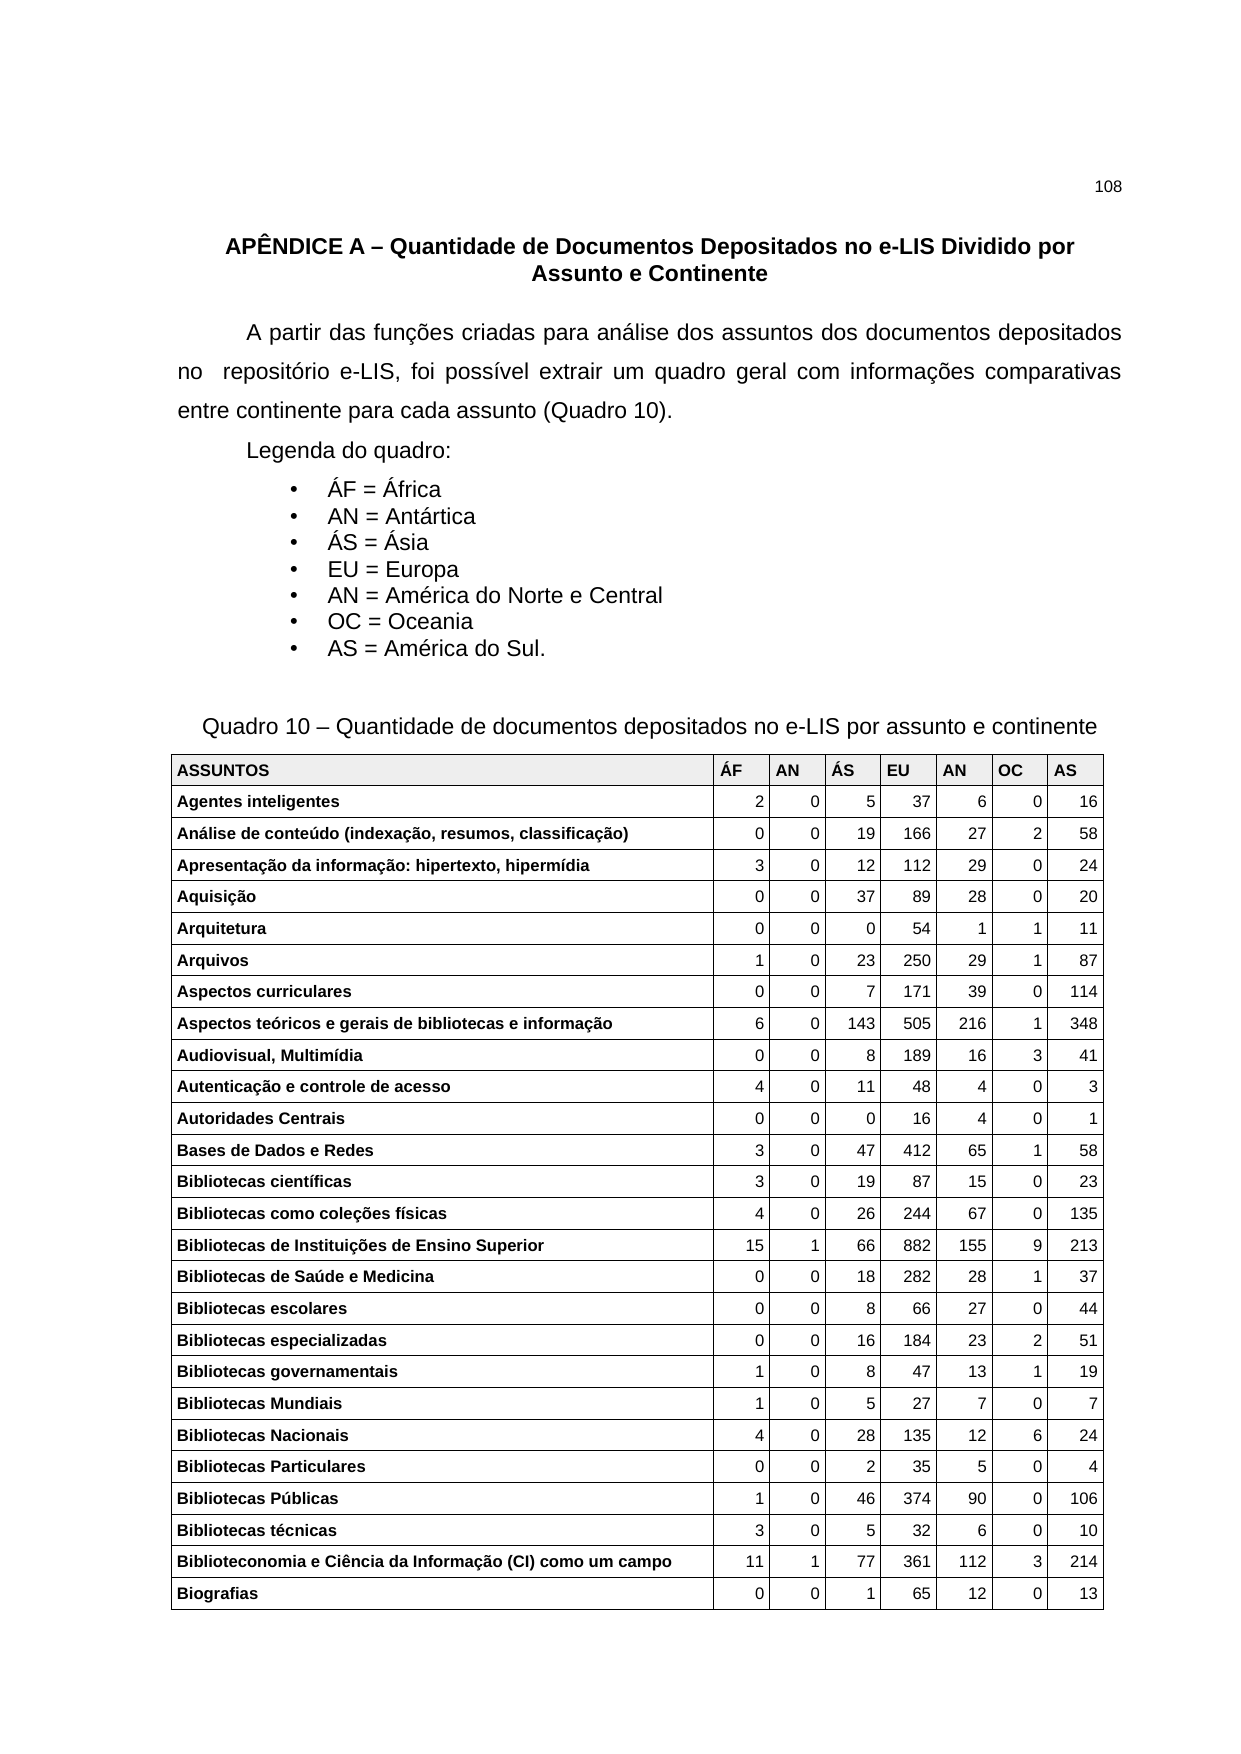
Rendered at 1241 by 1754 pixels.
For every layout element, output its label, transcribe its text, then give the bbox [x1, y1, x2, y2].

table_cell 5 [826, 786, 880, 817]
table_cell 66 [881, 1293, 936, 1324]
table_cell 1 [714, 1483, 769, 1514]
table_cell 0 [770, 1040, 825, 1070]
table_cell 16 [826, 1325, 880, 1355]
table_cell 0 [714, 913, 769, 944]
table_cell 54 [881, 913, 936, 944]
table_cell 216 [937, 1008, 992, 1039]
table_cell 26 [826, 1198, 880, 1229]
table_cell Bibliotecas escolares [172, 1293, 713, 1324]
table_cell 0 [714, 1293, 769, 1324]
table_cell 3 [714, 1166, 769, 1197]
table_cell 12 [937, 1578, 992, 1609]
table_cell 44 [1048, 1293, 1103, 1324]
table_cell 13 [1048, 1578, 1103, 1609]
table_cell Biblioteconomia e Ciência da Informação (CI) como um campo [172, 1546, 713, 1577]
table_cell 19 [826, 1166, 880, 1197]
table_cell Bibliotecas técnicas [172, 1515, 713, 1545]
table_cell 1 [714, 1388, 769, 1419]
table_cell Autoridades Centrais [172, 1103, 713, 1134]
table_cell 4 [714, 1071, 769, 1102]
table_cell 0 [993, 786, 1047, 817]
list AN = América do Norte e Central [290, 582, 1122, 608]
table_cell 4 [714, 1420, 769, 1450]
table_cell 7 [1048, 1388, 1103, 1419]
table_cell 505 [881, 1008, 936, 1039]
table_cell 23 [937, 1325, 992, 1355]
table_cell 0 [770, 1578, 825, 1609]
table_cell 112 [937, 1546, 992, 1577]
table_cell 58 [1048, 1135, 1103, 1165]
table_cell 0 [770, 1451, 825, 1482]
table_cell 3 [714, 1135, 769, 1165]
table_cell 6 [993, 1420, 1047, 1450]
table_cell Aquisição [172, 881, 713, 912]
table_cell 89 [881, 881, 936, 912]
table_cell 135 [1048, 1198, 1103, 1229]
table_cell 0 [714, 1261, 769, 1292]
table_cell 16 [937, 1040, 992, 1070]
table_cell 87 [881, 1166, 936, 1197]
subtitle APÊNDICE A – Quantidade de Documentos Depositados no e-LIS Dividido por Assunto e Continente [177, 233, 1122, 286]
table_header AN [770, 755, 825, 785]
table_cell Bibliotecas científicas [172, 1166, 713, 1197]
table_cell 6 [937, 1515, 992, 1545]
table_cell 29 [937, 850, 992, 880]
table_cell 3 [1048, 1071, 1103, 1102]
table_cell 67 [937, 1198, 992, 1229]
table_cell 19 [1048, 1356, 1103, 1387]
table_cell 0 [993, 1071, 1047, 1102]
table_cell 1 [993, 1008, 1047, 1039]
table_cell 189 [881, 1040, 936, 1070]
text Legenda do quadro: [177, 437, 1122, 463]
table_cell 0 [993, 1198, 1047, 1229]
table_cell 1 [993, 1261, 1047, 1292]
table_cell 0 [770, 1071, 825, 1102]
table_cell 32 [881, 1515, 936, 1545]
table_cell 8 [826, 1356, 880, 1387]
table_cell 155 [937, 1230, 992, 1260]
table_cell 0 [770, 1008, 825, 1039]
table_cell 13 [937, 1356, 992, 1387]
table_cell 4 [1048, 1451, 1103, 1482]
table_cell 0 [993, 881, 1047, 912]
table_cell Bibliotecas governamentais [172, 1356, 713, 1387]
table_header AS [1048, 755, 1103, 785]
table_cell 15 [937, 1166, 992, 1197]
table_cell Aspectos teóricos e gerais de bibliotecas e informação [172, 1008, 713, 1039]
table_cell 114 [1048, 976, 1103, 1007]
table_cell 882 [881, 1230, 936, 1260]
table_cell 3 [714, 850, 769, 880]
table_cell 16 [1048, 786, 1103, 817]
table_cell 65 [881, 1578, 936, 1609]
table_cell 15 [714, 1230, 769, 1260]
table_cell 27 [881, 1388, 936, 1419]
table_cell 9 [993, 1230, 1047, 1260]
table_cell 87 [1048, 945, 1103, 975]
table_cell 58 [1048, 818, 1103, 849]
table_cell 8 [826, 1040, 880, 1070]
table_cell 51 [1048, 1325, 1103, 1355]
table_cell Bibliotecas como coleções físicas [172, 1198, 713, 1229]
table_cell 0 [993, 1451, 1047, 1482]
table_cell 2 [714, 786, 769, 817]
table_header AN [937, 755, 992, 785]
table_cell 23 [1048, 1166, 1103, 1197]
table_cell 374 [881, 1483, 936, 1514]
table_cell 0 [714, 1325, 769, 1355]
table_cell 1 [714, 1356, 769, 1387]
table_cell 0 [770, 1293, 825, 1324]
table_cell 4 [937, 1103, 992, 1134]
table_cell 0 [770, 818, 825, 849]
table_cell Análise de conteúdo (indexação, resumos, classificação) [172, 818, 713, 849]
table_cell 5 [937, 1451, 992, 1482]
table_cell 0 [993, 1578, 1047, 1609]
table_cell 1 [714, 945, 769, 975]
table_cell 2 [993, 1325, 1047, 1355]
table_cell 1 [770, 1230, 825, 1260]
table_cell 0 [826, 1103, 880, 1134]
table_header EU [881, 755, 936, 785]
table_cell 1 [993, 945, 1047, 975]
table_cell 0 [770, 786, 825, 817]
table_cell 37 [1048, 1261, 1103, 1292]
table_cell 23 [826, 945, 880, 975]
table_cell 0 [770, 1483, 825, 1514]
table_cell 106 [1048, 1483, 1103, 1514]
table_cell 12 [826, 850, 880, 880]
table_cell 112 [881, 850, 936, 880]
table_cell 0 [993, 1166, 1047, 1197]
table_cell 66 [826, 1230, 880, 1260]
table_cell 6 [937, 786, 992, 817]
list ÁF = África [290, 476, 1122, 503]
table_cell 0 [770, 976, 825, 1007]
table_cell 46 [826, 1483, 880, 1514]
list EU = Europa [290, 556, 1122, 582]
list OC = Oceania [290, 608, 1122, 634]
table_cell 166 [881, 818, 936, 849]
table_cell 361 [881, 1546, 936, 1577]
table_cell 65 [937, 1135, 992, 1165]
table_cell 3 [714, 1515, 769, 1545]
table_cell 0 [770, 1388, 825, 1419]
table_cell 28 [937, 1261, 992, 1292]
table_cell 135 [881, 1420, 936, 1450]
table_cell 184 [881, 1325, 936, 1355]
table_cell 29 [937, 945, 992, 975]
table_cell 0 [770, 1135, 825, 1165]
table_header ASSUNTOS [172, 755, 713, 785]
table_cell 1 [993, 1356, 1047, 1387]
table_cell 0 [714, 881, 769, 912]
table_cell 143 [826, 1008, 880, 1039]
table_cell 12 [937, 1420, 992, 1450]
table_cell Apresentação da informação: hipertexto, hipermídia [172, 850, 713, 880]
table_cell Bibliotecas de Instituições de Ensino Superior [172, 1230, 713, 1260]
table_cell 28 [826, 1420, 880, 1450]
table_cell 171 [881, 976, 936, 1007]
table_header OC [993, 755, 1047, 785]
table_cell Aspectos curriculares [172, 976, 713, 1007]
text Quadro 10 – Quantidade de documentos depositados no e-LIS por assunto e continente [177, 713, 1122, 739]
table_cell Bibliotecas Públicas [172, 1483, 713, 1514]
table_cell 24 [1048, 1420, 1103, 1450]
table_cell 0 [770, 1261, 825, 1292]
table_cell 213 [1048, 1230, 1103, 1260]
table_cell 35 [881, 1451, 936, 1482]
table_cell 0 [770, 881, 825, 912]
table_cell Bibliotecas Particulares [172, 1451, 713, 1482]
table_cell 0 [993, 850, 1047, 880]
table_cell 0 [993, 1483, 1047, 1514]
table_cell 8 [826, 1293, 880, 1324]
table_cell 0 [993, 976, 1047, 1007]
table_cell 10 [1048, 1515, 1103, 1545]
table_cell 1 [993, 1135, 1047, 1165]
table_cell 1 [993, 913, 1047, 944]
table_cell 3 [993, 1546, 1047, 1577]
table_header ÁF [714, 755, 769, 785]
table_cell 0 [826, 913, 880, 944]
table_cell 2 [993, 818, 1047, 849]
table_cell 11 [826, 1071, 880, 1102]
table_cell 0 [770, 1420, 825, 1450]
table_cell 0 [770, 1515, 825, 1545]
table_cell 244 [881, 1198, 936, 1229]
table_cell 24 [1048, 850, 1103, 880]
table_cell 11 [714, 1546, 769, 1577]
table_cell Agentes inteligentes [172, 786, 713, 817]
table_cell 77 [826, 1546, 880, 1577]
table_cell 20 [1048, 881, 1103, 912]
table_cell 6 [714, 1008, 769, 1039]
table_cell 39 [937, 976, 992, 1007]
table_cell 7 [937, 1388, 992, 1419]
table_cell 3 [993, 1040, 1047, 1070]
table_cell Bibliotecas especializadas [172, 1325, 713, 1355]
table_cell 41 [1048, 1040, 1103, 1070]
table_cell 4 [937, 1071, 992, 1102]
table_cell 5 [826, 1388, 880, 1419]
table_cell 19 [826, 818, 880, 849]
table_cell 250 [881, 945, 936, 975]
table_cell 0 [770, 1356, 825, 1387]
table_cell Bibliotecas Nacionais [172, 1420, 713, 1450]
table_cell 0 [770, 945, 825, 975]
table_cell 1 [826, 1578, 880, 1609]
table_cell Audiovisual, Multimídia [172, 1040, 713, 1070]
table_cell 47 [826, 1135, 880, 1165]
table_cell 27 [937, 1293, 992, 1324]
table_cell 0 [770, 850, 825, 880]
table_cell 11 [1048, 913, 1103, 944]
table_cell 214 [1048, 1546, 1103, 1577]
table_cell 7 [826, 976, 880, 1007]
table_cell 27 [937, 818, 992, 849]
table_cell 0 [714, 976, 769, 1007]
table_cell 0 [714, 1451, 769, 1482]
table_cell Arquitetura [172, 913, 713, 944]
table_cell 0 [714, 818, 769, 849]
table_cell 2 [826, 1451, 880, 1482]
table_cell 0 [993, 1103, 1047, 1134]
table_cell 1 [1048, 1103, 1103, 1134]
table_cell 48 [881, 1071, 936, 1102]
table_cell 0 [770, 1325, 825, 1355]
table_cell 1 [937, 913, 992, 944]
table_cell Bibliotecas Mundiais [172, 1388, 713, 1419]
table_cell 0 [770, 1198, 825, 1229]
table_cell 282 [881, 1261, 936, 1292]
table_cell 348 [1048, 1008, 1103, 1039]
table_cell 0 [770, 913, 825, 944]
table_cell Bibliotecas de Saúde e Medicina [172, 1261, 713, 1292]
table_cell 0 [714, 1040, 769, 1070]
table_cell Autenticação e controle de acesso [172, 1071, 713, 1102]
table_cell 0 [993, 1293, 1047, 1324]
table_cell 18 [826, 1261, 880, 1292]
table_cell Biografias [172, 1578, 713, 1609]
table_cell 1 [770, 1546, 825, 1577]
table_cell Bases de Dados e Redes [172, 1135, 713, 1165]
table_cell 0 [993, 1388, 1047, 1419]
text A partir das funções criadas para análise dos assuntos dos documentos depositados no repositório e-LIS, foi possível extrair um quadro geral com informações comparativas entre continente para cada assunto (Quadro 10). [177, 318, 1122, 424]
table_cell 4 [714, 1198, 769, 1229]
table_cell 0 [993, 1515, 1047, 1545]
table_cell 47 [881, 1356, 936, 1387]
table_cell 412 [881, 1135, 936, 1165]
table_cell 16 [881, 1103, 936, 1134]
table_cell 0 [770, 1166, 825, 1197]
list ÁS = Ásia [290, 529, 1122, 556]
list AS = América do Sul. [290, 634, 1122, 661]
table_cell 0 [714, 1103, 769, 1134]
table_header ÁS [826, 755, 880, 785]
table_cell 37 [881, 786, 936, 817]
table_cell 5 [826, 1515, 880, 1545]
table_cell Arquivos [172, 945, 713, 975]
table_cell 0 [714, 1578, 769, 1609]
table_cell 37 [826, 881, 880, 912]
table_cell 28 [937, 881, 992, 912]
list AN = Antártica [290, 503, 1122, 529]
table_cell 0 [770, 1103, 825, 1134]
table_cell 90 [937, 1483, 992, 1514]
